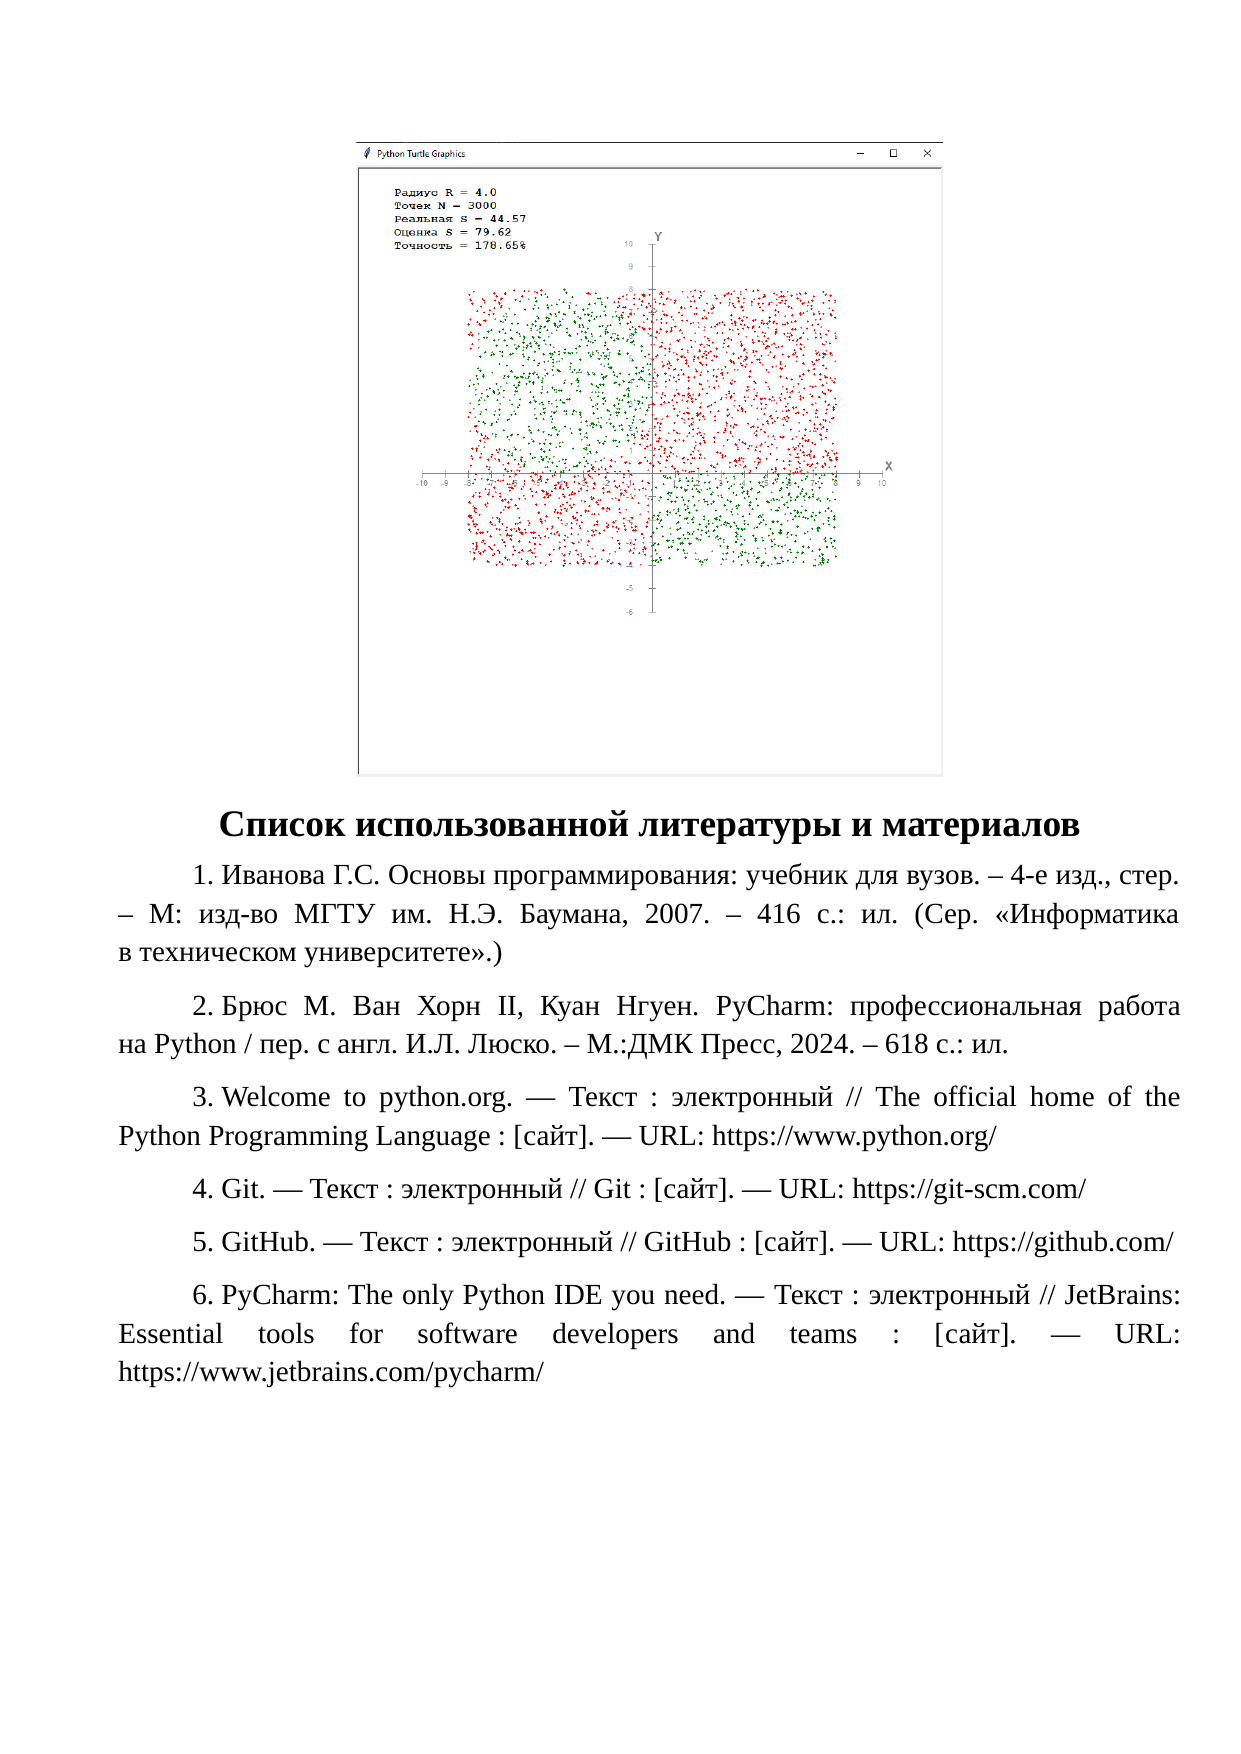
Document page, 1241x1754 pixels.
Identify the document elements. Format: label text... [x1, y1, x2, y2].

list Git. — Текст : электронный // Git : [сайт]. — URL: https://git-scm.com/ [118, 1171, 1181, 1204]
list GitHub. — Текст : электронный // GitHub : [сайт]. — URL: https://github.com/ [118, 1224, 1181, 1258]
list Брюс М. Ван Хорн II, Куан Нгуен. PyCharm: профессиональная работа на Python / пер. с англ. И.Л. Люско. – М.:ДМК Пресс, 2024. – 618 с.: ил. [118, 988, 1181, 1060]
list PyCharm: The only Python IDE you need. — Текст : электронный // JetBrains: Essential tools for software developers and teams : [сайт]. — URL: https://www.jetbrains.com/pycharm/ [118, 1277, 1181, 1388]
list Иванова Г.С. Основы программирования: учебник для вузов. – 4-е изд., стер. – М: изд-во МГТУ им. Н.Э. Баумана, 2007. – 416 с.: ил. (Сер. «Информатика в техническом университете».) [118, 857, 1181, 968]
list Welcome to python.org. — Текст : электронный // The official home of the Python Programming Language : [сайт]. — URL: https://www.python.org/ [118, 1079, 1181, 1151]
subtitle Список использованной литературы и материалов [118, 802, 1181, 845]
